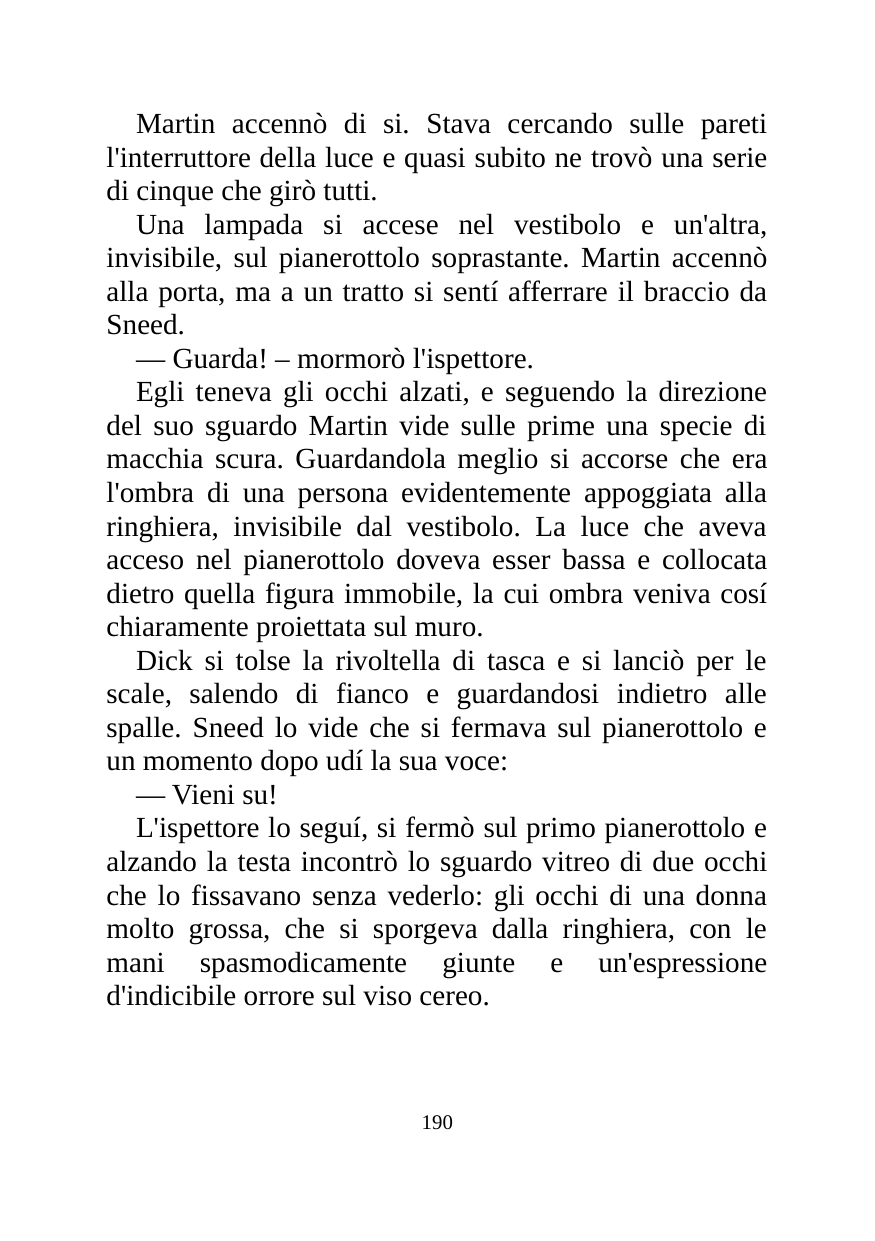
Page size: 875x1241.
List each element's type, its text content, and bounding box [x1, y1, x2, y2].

text Martin accennò di si. Stava cercando sulle pareti l'interruttore della luce e quasi subito ne trovò una serie di cinque che girò tutti. [106, 106, 768, 207]
text — Guarda! – mormorò l'ispettore. [106, 341, 768, 374]
text — Vieni su! [106, 777, 768, 811]
text Una lampada si accese nel vestibolo e un'altra, invisibile, sul pianerottolo soprastante. Martin accennò alla porta, ma a un tratto si sentí afferrare il braccio da Sneed. [106, 207, 768, 341]
text L'ispettore lo seguí, si fermò sul primo pianerottolo e alzando la testa incontrò lo sguardo vitreo di due occhi che lo fissavano senza vederlo: gli occhi di una donna molto grossa, che si sporgeva dalla ringhiera, con le mani spasmodicamente giunte e un'espressione d'indicibile orrore sul viso cereo. [106, 811, 768, 1012]
text Dick si tolse la rivoltella di tasca e si lanciò per le scale, salendo di fianco e guardandosi indietro alle spalle. Sneed lo vide che si fermava sul pianerottolo e un momento dopo udí la sua voce: [106, 643, 768, 777]
text Egli teneva gli occhi alzati, e seguendo la direzione del suo sguardo Martin vide sulle prime una specie di macchia scura. Guardandola meglio si accorse che era l'ombra di una persona evidentemente appoggiata alla ringhiera, invisibile dal vestibolo. La luce che aveva acceso nel pianerottolo doveva esser bassa e collocata dietro quella figura immobile, la cui ombra veniva cosí chiaramente proiettata sul muro. [106, 374, 768, 643]
